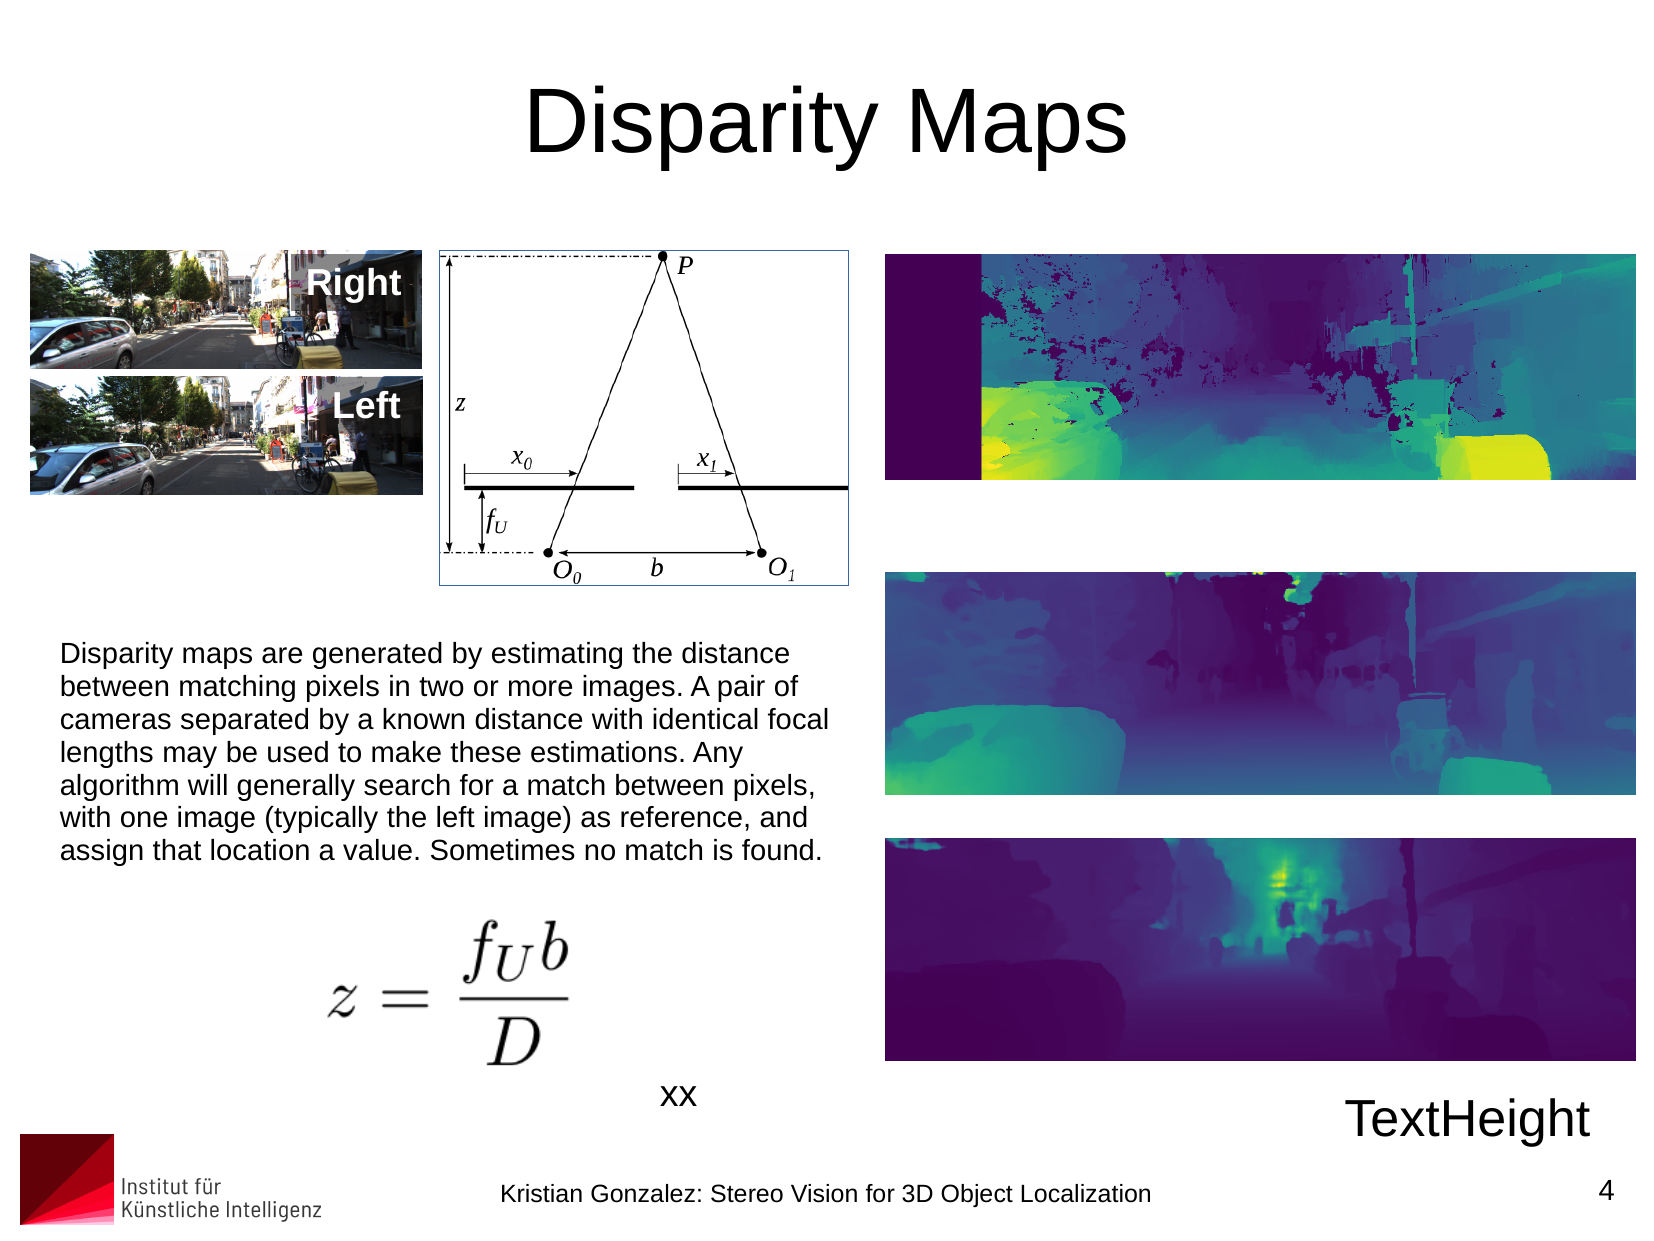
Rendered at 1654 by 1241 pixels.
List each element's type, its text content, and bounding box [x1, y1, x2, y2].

picture [439, 250, 849, 586]
text_box xx [645, 1065, 713, 1122]
title Disparity Maps [170, 53, 1483, 189]
picture [20, 1134, 321, 1225]
picture [30, 376, 423, 496]
picture [885, 838, 1636, 1061]
picture [885, 572, 1636, 796]
picture [885, 254, 1636, 481]
text_box Disparity maps are generated by estimating the distance between matching pixels in two or more images. A pair of cameras separated by a known distance with identical focal lengths may be used to make these estimations. Any algorithm will generally search for a match between pixels, with one image (typically the left image) as reference, and assign that location a value. Sometimes no match is found. [45, 630, 886, 875]
picture [318, 914, 586, 1069]
text_box Right [291, 254, 417, 311]
text_box Left [317, 376, 421, 434]
text_box TextHeight [1329, 1082, 1606, 1156]
picture [30, 250, 422, 369]
